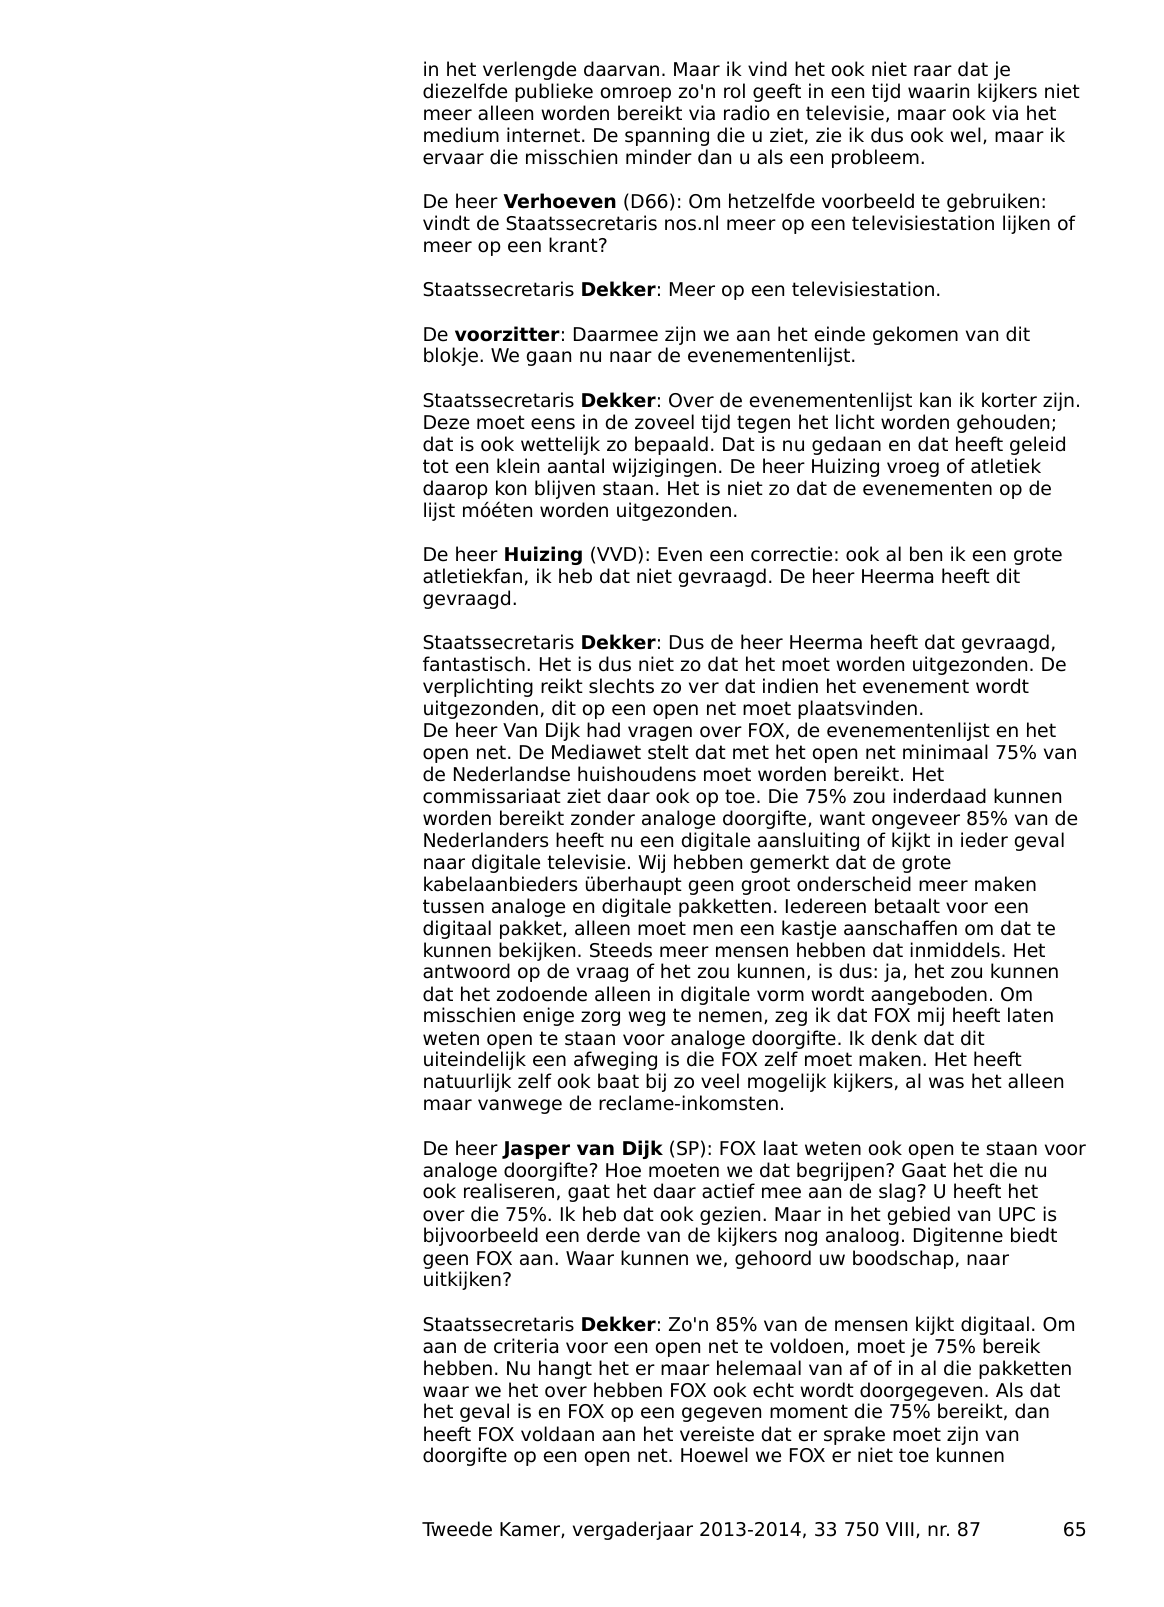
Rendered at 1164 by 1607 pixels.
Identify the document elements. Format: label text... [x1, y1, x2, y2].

text De heer Jasper van Dijk (SP): FOX laat weten ook open te staan voor analoge doorgifte? Hoe moeten we dat begrijpen? Gaat het die nu ook realiseren, gaat het daar actief mee aan de slag? U heeft het over die 75%. Ik heb dat ook gezien. Maar in het gebied van UPC is bijvoorbeeld een derde van de kijkers nog analoog. Digitenne biedt geen FOX aan. Waar kunnen we, gehoord uw boodschap, naar uitkijken? [422, 1137, 1087, 1291]
text in het verlengde daarvan. Maar ik vind het ook niet raar dat je diezelfde publieke omroep zo'n rol geeft in een tijd waarin kijkers niet meer alleen worden bereikt via radio en televisie, maar ook via het medium internet. De spanning die u ziet, zie ik dus ook wel, maar ik ervaar die misschien minder dan u als een probleem. [422, 59, 1087, 169]
text Staatssecretaris Dekker: Over de evenementenlijst kan ik korter zijn. Deze moet eens in de zoveel tijd tegen het licht worden gehouden; dat is ook wettelijk zo bepaald. Dat is nu gedaan en dat heeft geleid tot een klein aantal wijzigingen. De heer Huizing vroeg of atletiek daarop kon blijven staan. Het is niet zo dat de evenementen op de lijst móéten worden uitgezonden. [422, 389, 1087, 521]
text De voorzitter: Daarmee zijn we aan het einde gekomen van dit blokje. We gaan nu naar de evenementenlijst. [422, 323, 1087, 367]
text De heer Van Dijk had vragen over FOX, de evenementenlijst en het open net. De Mediawet stelt dat met het open net minimaal 75% van de Nederlandse huishoudens moet worden bereikt. Het commissariaat ziet daar ook op toe. Die 75% zou inderdaad kunnen worden bereikt zonder analoge doorgifte, want ongeveer 85% van de Nederlanders heeft nu een digitale aansluiting of kijkt in ieder geval naar digitale televisie. Wij hebben gemerkt dat de grote kabelaanbieders überhaupt geen groot onderscheid meer maken tussen analoge en digitale pakketten. Iedereen betaalt voor een digitaal pakket, alleen moet men een kastje aanschaffen om dat te kunnen bekijken. Steeds meer mensen hebben dat inmiddels. Het antwoord op de vraag of het zou kunnen, is dus: ja, het zou kunnen dat het zodoende alleen in digitale vorm wordt aangeboden. Om misschien enige zorg weg te nemen, zeg ik dat FOX mij heeft laten weten open te staan voor analoge doorgifte. Ik denk dat dit uiteindelijk een afweging is die FOX zelf moet maken. Het heeft natuurlijk zelf ook baat bij zo veel mogelijk kijkers, al was het alleen maar vanwege de reclame-inkomsten. [422, 720, 1087, 1115]
text Staatssecretaris Dekker: Zo'n 85% van de mensen kijkt digitaal. Om aan de criteria voor een open net te voldoen, moet je 75% bereik hebben. Nu hangt het er maar helemaal van af of in al die pakketten waar we het over hebben FOX ook echt wordt doorgegeven. Als dat het geval is en FOX op een gegeven moment die 75% bereikt, dan heeft FOX voldaan aan het vereiste dat er sprake moet zijn van doorgifte op een open net. Hoewel we FOX er niet toe kunnen [422, 1313, 1087, 1467]
text Staatssecretaris Dekker: Dus de heer Heerma heeft dat gevraagd, fantastisch. Het is dus niet zo dat het moet worden uitgezonden. De verplichting reikt slechts zo ver dat indien het evenement wordt uitgezonden, dit op een open net moet plaatsvinden. [422, 632, 1087, 720]
text De heer Verhoeven (D66): Om hetzelfde voorbeeld te gebruiken: vindt de Staatssecretaris nos.nl meer op een televisiestation lijken of meer op een krant? [422, 191, 1087, 257]
text De heer Huizing (VVD): Even een correctie: ook al ben ik een grote atletiekfan, ik heb dat niet gevraagd. De heer Heerma heeft dit gevraagd. [422, 544, 1087, 609]
text Staatssecretaris Dekker: Meer op een televisiestation. [422, 279, 1087, 301]
